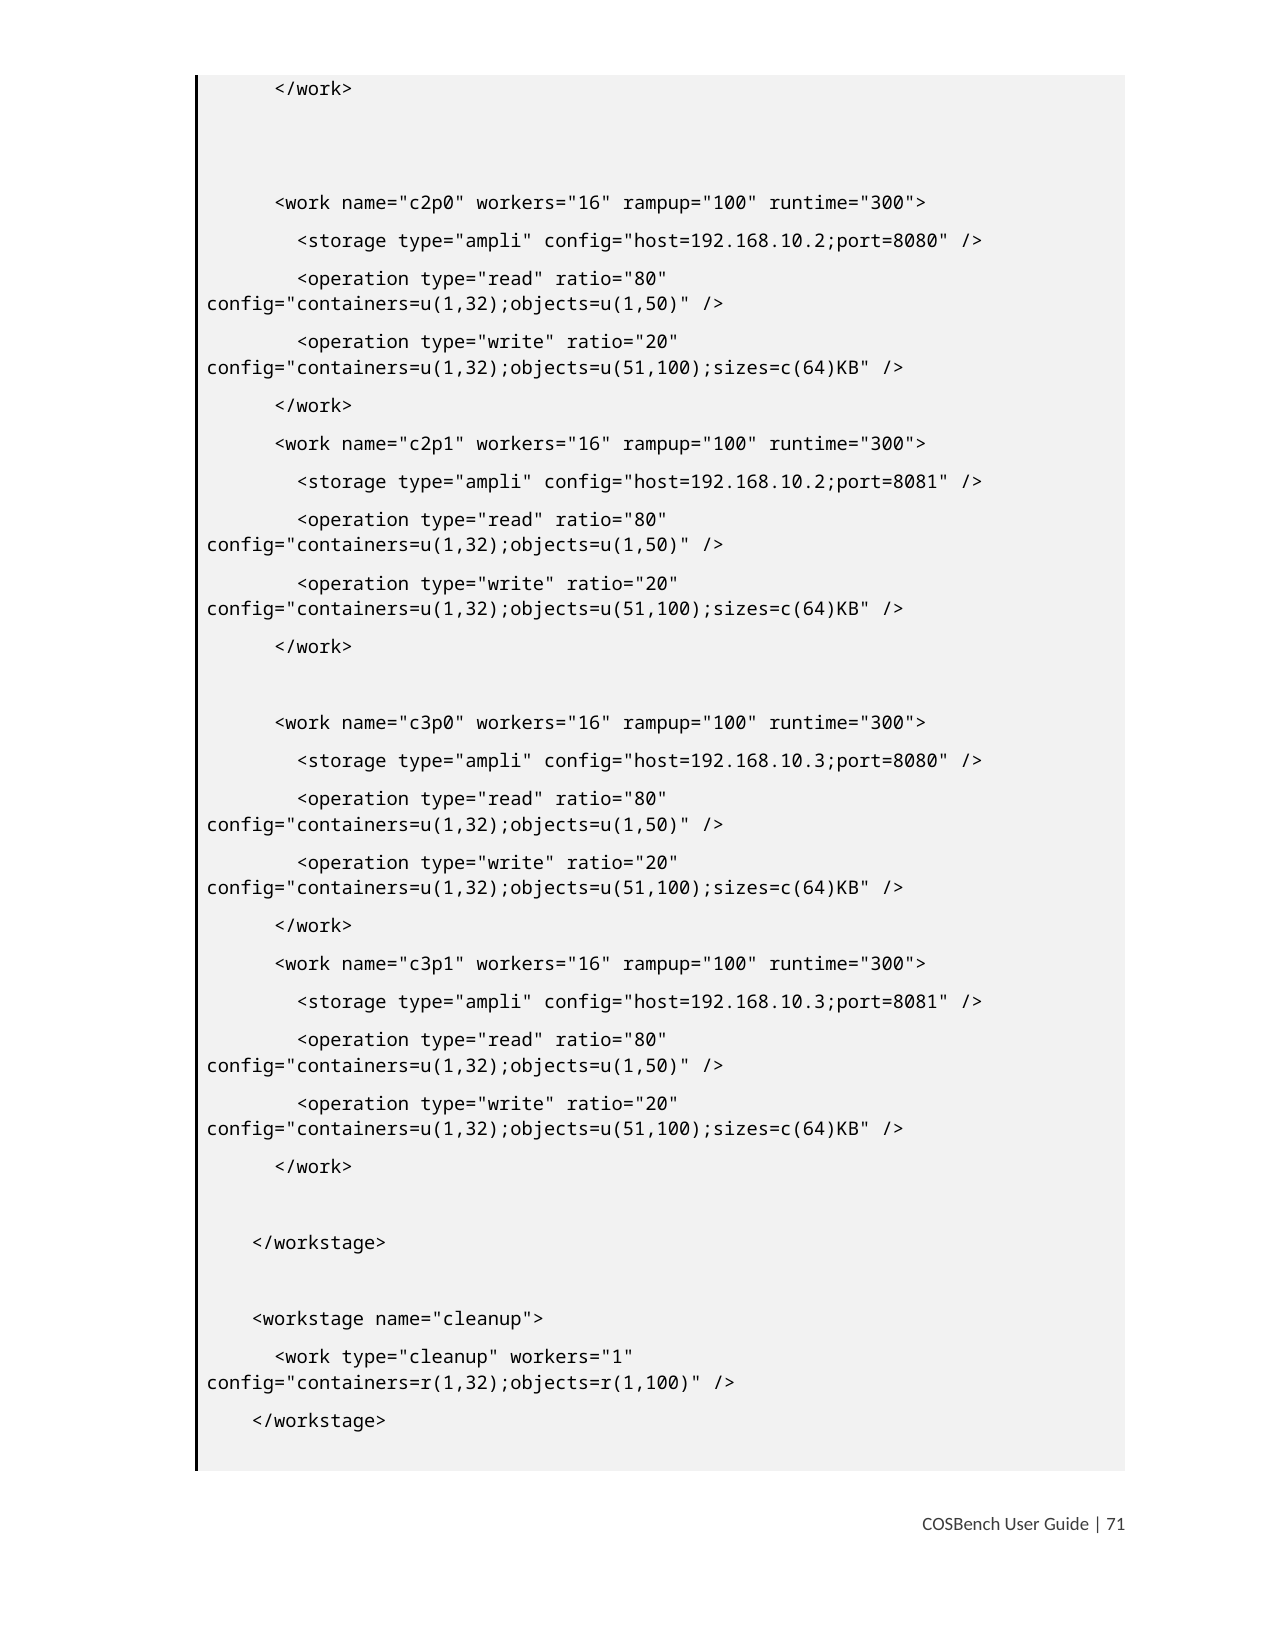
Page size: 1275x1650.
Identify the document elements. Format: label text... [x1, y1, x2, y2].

text <work name="c3p0" workers="16" rampup="100" runtime="300"> [198, 709, 1125, 735]
text <operation type="write" ratio="20" config="containers=u(1,32);objects=u(51,100);sizes=c(64)KB" /> [198, 329, 1125, 380]
text <work name="c2p0" workers="16" rampup="100" runtime="300"> [198, 189, 1125, 214]
text <storage type="ampli" config="host=192.168.10.3;port=8081" /> [198, 988, 1125, 1014]
text <operation type="read" ratio="80" config="containers=u(1,32);objects=u(1,50)" /> [198, 785, 1125, 836]
text <storage type="ampli" config="host=192.168.10.2;port=8080" /> [198, 227, 1125, 253]
text </workstage> [198, 1407, 1125, 1433]
text <workstage name="cleanup"> [198, 1306, 1125, 1331]
text </work> [198, 75, 1125, 101]
text <storage type="ampli" config="host=192.168.10.3;port=8080" /> [198, 747, 1125, 773]
text <work type="cleanup" workers="1" config="containers=r(1,32);objects=r(1,100)" /> [198, 1344, 1125, 1395]
text <operation type="write" ratio="20" config="containers=u(1,32);objects=u(51,100);sizes=c(64)KB" /> [198, 570, 1125, 621]
text <storage type="ampli" config="host=192.168.10.2;port=8081" /> [198, 468, 1125, 494]
text </work> [198, 633, 1125, 659]
text </work> [198, 392, 1125, 418]
text <operation type="write" ratio="20" config="containers=u(1,32);objects=u(51,100);sizes=c(64)KB" /> [198, 1090, 1125, 1141]
text <operation type="read" ratio="80" config="containers=u(1,32);objects=u(1,50)" /> [198, 506, 1125, 557]
text <work name="c2p1" workers="16" rampup="100" runtime="300"> [198, 430, 1125, 456]
text </work> [198, 912, 1125, 938]
text </workstage> [198, 1230, 1125, 1255]
text <operation type="read" ratio="80" config="containers=u(1,32);objects=u(1,50)" /> [198, 265, 1125, 316]
text <operation type="read" ratio="80" config="containers=u(1,32);objects=u(1,50)" /> [198, 1027, 1125, 1078]
text <work name="c3p1" workers="16" rampup="100" runtime="300"> [198, 951, 1125, 976]
text <operation type="write" ratio="20" config="containers=u(1,32);objects=u(51,100);sizes=c(64)KB" /> [198, 849, 1125, 900]
text </work> [198, 1154, 1125, 1179]
